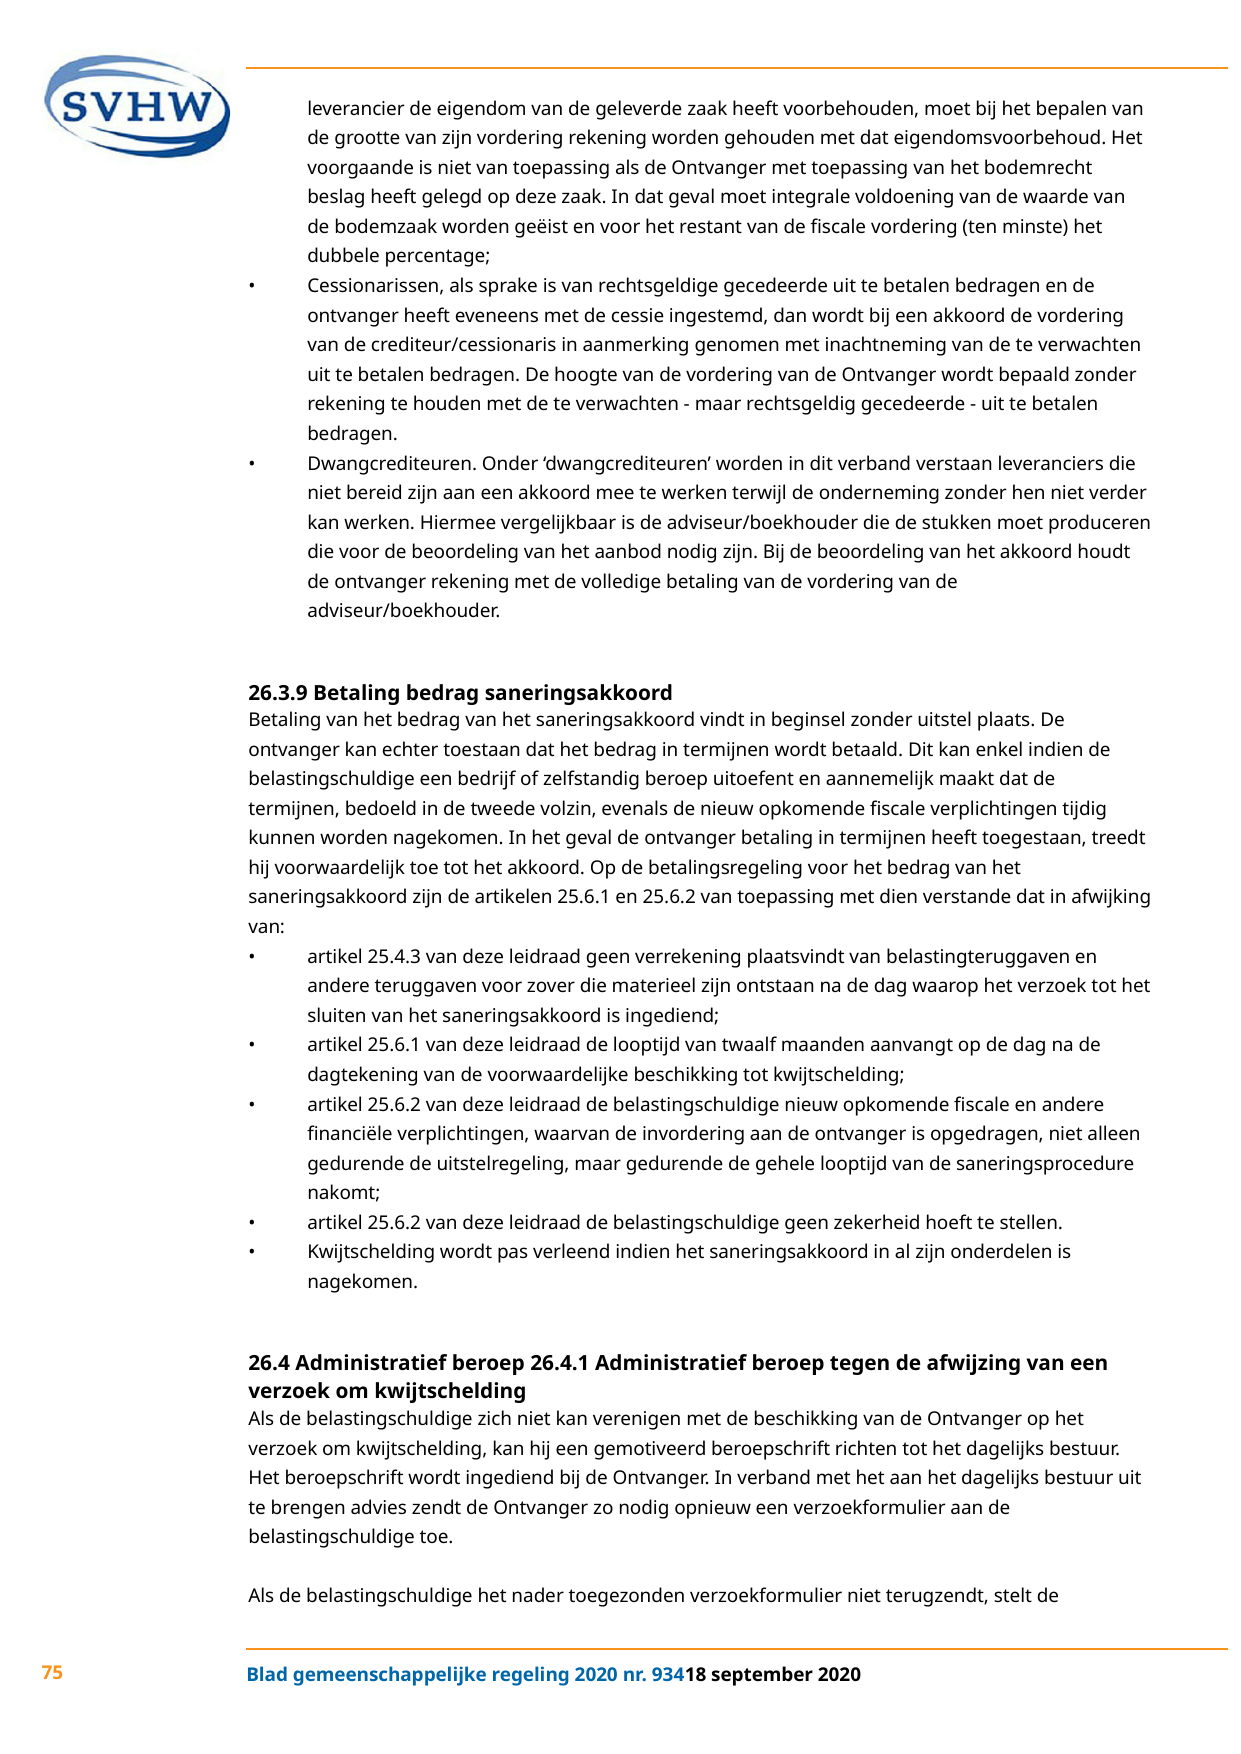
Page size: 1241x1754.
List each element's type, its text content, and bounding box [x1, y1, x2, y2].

text Als de belastingschuldige het nader toegezonden verzoekformulier niet terugzendt, stelt de [248, 1583, 1152, 1608]
text Als de belastingschuldige zich niet kan verenigen met de beschikking van de Ontvanger op het verzoek om kwijtschelding, kan hij een gemotiveerd beroepschrift richten tot het dagelijks bestuur. Het beroepschrift wordt ingediend bij de Ontvanger. In verband met het aan het dagelijks bestuur uit te brengen advies zendt de Ontvanger zo nodig opnieuw een verzoekformulier aan de belastingschuldige toe. [248, 1405, 1152, 1549]
list leverancier de eigendom van de geleverde zaak heeft voorbehouden, moet bij het bepalen van de grootte van zijn vordering rekening worden gehouden met dat eigendomsvoorbehoud. Het voorgaande is niet van toepassing als de Ontvanger met toepassing van het bodemrecht beslag heeft gelegd op deze zaak. In dat geval moet integrale voldoening van de waarde van de bodemzaak worden geëist en voor het restant van de fiscale vordering (ten minste) het dubbele percentage; [248, 95, 1152, 268]
text 26.4 Administratief beroep 26.4.1 Administratief beroep tegen de afwijzing van een verzoek om kwijtschelding [248, 1348, 1152, 1405]
text 26.3.9 Betaling bedrag saneringsakkoord [248, 678, 1152, 706]
picture [41, 47, 231, 172]
list Dwangcrediteuren. Onder ‘dwangcrediteuren’ worden in dit verband verstaan leveranciers die niet bereid zijn aan een akkoord mee te werken terwijl de onderneming zonder hen niet verder kan werken. Hiermee vergelijkbaar is de adviseur/boekhouder die de stukken moet produceren die voor de beoordeling van het aanbod nodig zijn. Bij de beoordeling van het akkoord houdt de ontvanger rekening met de volledige betaling van de vordering van de adviseur/boekhouder. [248, 450, 1152, 623]
text Betaling van het bedrag van het saneringsakkoord vindt in beginsel zonder uitstel plaats. De ontvanger kan echter toestaan dat het bedrag in termijnen wordt betaald. Dit kan enkel indien de belastingschuldige een bedrijf of zelfstandig beroep uitoefent en aannemelijk maakt dat de termijnen, bedoeld in de tweede volzin, evenals de nieuw opkomende fiscale verplichtingen tijdig kunnen worden nagekomen. In het geval de ontvanger betaling in termijnen heeft toegestaan, treedt hij voorwaardelijk toe tot het akkoord. Op de betalingsregeling voor het bedrag van het saneringsakkoord zijn de artikelen 25.6.1 en 25.6.2 van toepassing met dien verstande dat in afwijking van: [248, 706, 1152, 939]
list artikel 25.6.2 van deze leidraad de belastingschuldige nieuw opkomende fiscale en andere financiële verplichtingen, waarvan de invordering aan de ontvanger is opgedragen, niet alleen gedurende de uitstelregeling, maar gedurende de gehele looptijd van de saneringsprocedure nakomt; [248, 1091, 1152, 1205]
list Cessionarissen, als sprake is van rechtsgeldige gecedeerde uit te betalen bedragen en de ontvanger heeft eveneens met de cessie ingestemd, dan wordt bij een akkoord de vordering van de crediteur/cessionaris in aanmerking genomen met inachtneming van de te verwachten uit te betalen bedragen. De hoogte van de vordering van de Ontvanger wordt bepaald zonder rekening te houden met de te verwachten - maar rechtsgeldig gecedeerde - uit te betalen bedragen. [248, 272, 1152, 446]
list artikel 25.4.3 van deze leidraad geen verrekening plaatsvindt van belastingteruggaven en andere teruggaven voor zover die materieel zijn ontstaan na de dag waarop het verzoek tot het sluiten van het saneringsakkoord is ingediend; [248, 943, 1152, 1028]
list artikel 25.6.2 van deze leidraad de belastingschuldige geen zekerheid hoeft te stellen. [248, 1209, 1152, 1235]
list artikel 25.6.1 van deze leidraad de looptijd van twaalf maanden aanvangt op de dag na de dagtekening van de voorwaardelijke beschikking tot kwijtschelding; [248, 1032, 1152, 1087]
list Kwijtschelding wordt pas verleend indien het saneringsakkoord in al zijn onderdelen is nagekomen. [248, 1239, 1152, 1294]
